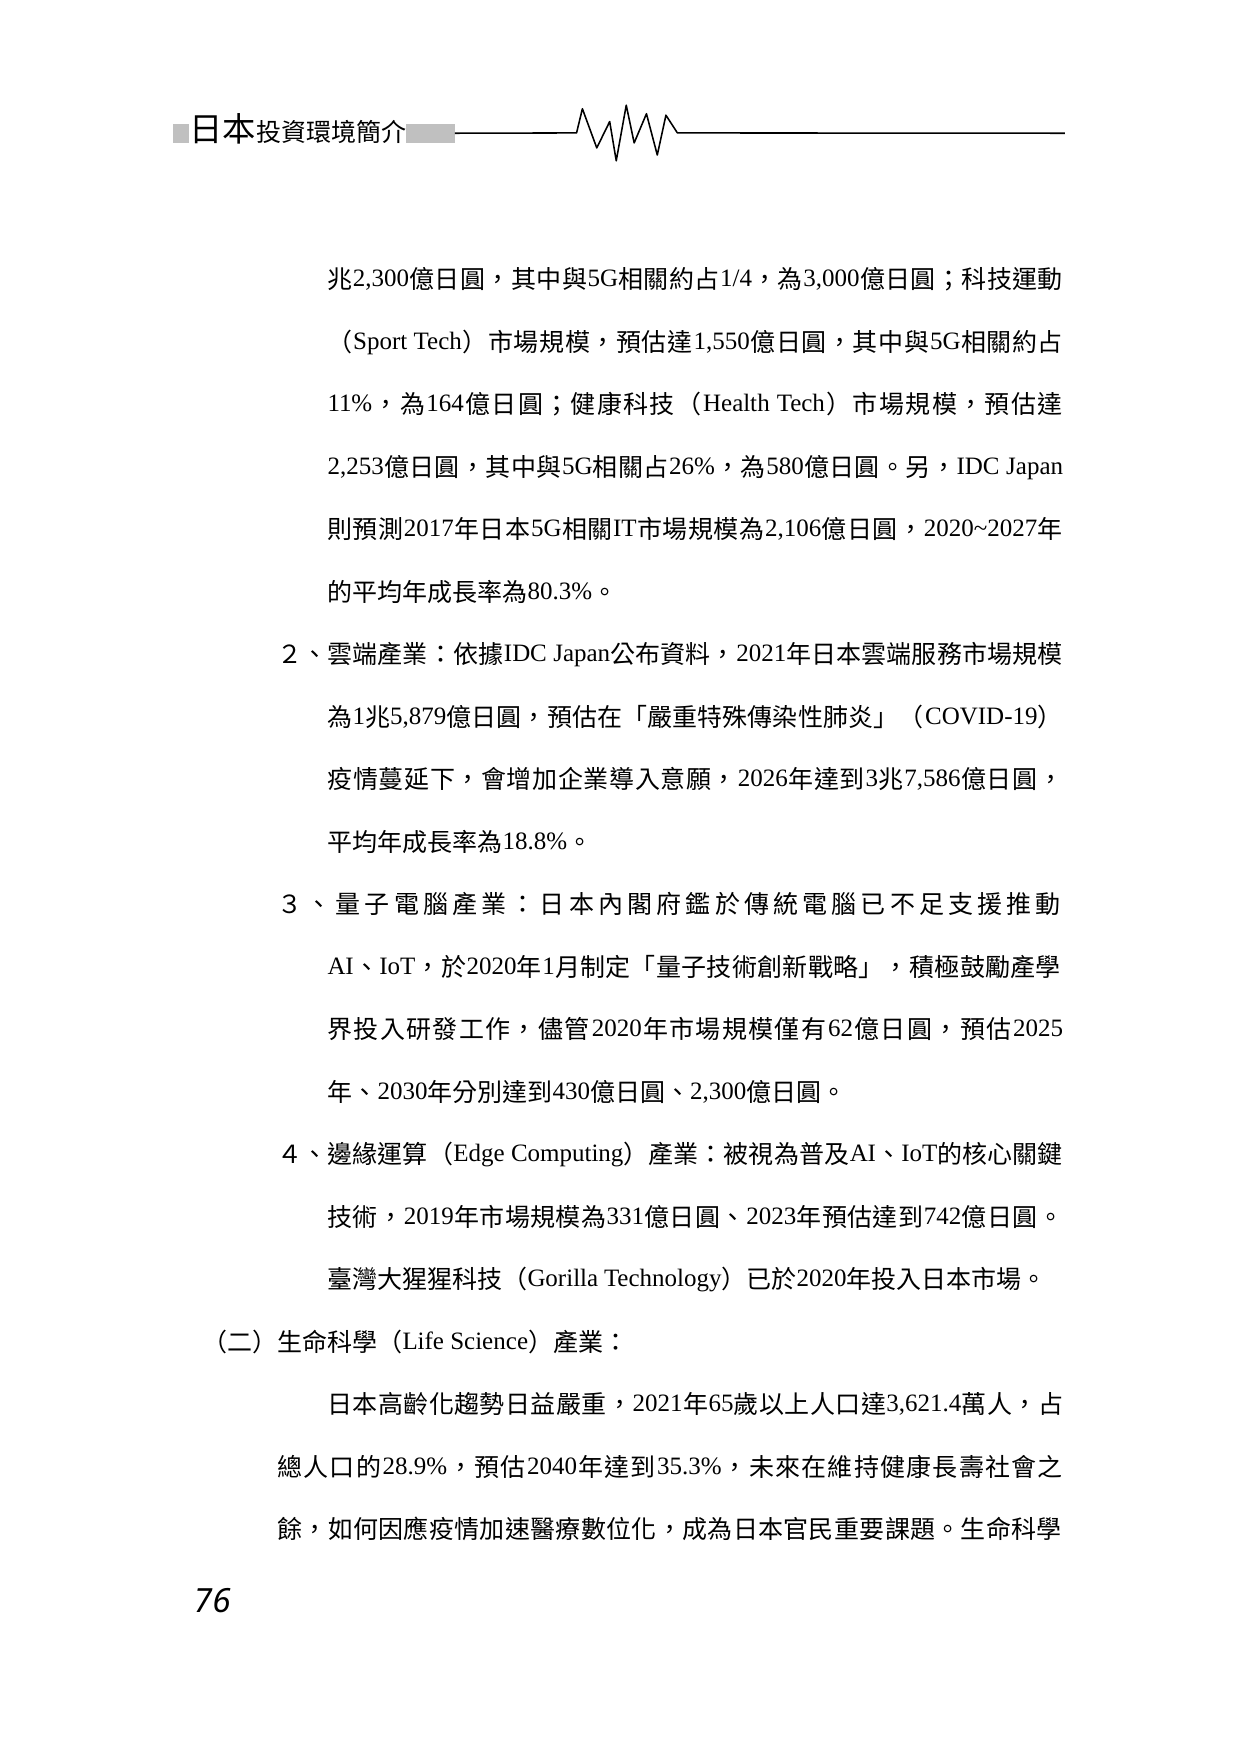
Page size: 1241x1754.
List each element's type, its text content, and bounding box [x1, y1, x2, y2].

text ３、量子電腦產業：日本內閣府鑑於傳統電腦已不足支援推動AI、IoT，於2020年1月制定「量子技術創新戰略」，積極鼓勵產學界投入研發工作，儘管2020年市場規模僅有62億日圓，預估2025年、2030年分別達到430億日圓、2,300億日圓。 [277, 861, 1063, 1111]
text ２、雲端產業：依據IDC Japan公布資料，2021年日本雲端服務市場規模為1兆5,879億日圓，預估在「嚴重特殊傳染性肺炎」（COVID-19）疫情蔓延下，會增加企業導入意願，2026年達到3兆7,586億日圓，平均年成長率為18.8%。 [277, 611, 1063, 861]
text 兆2,300億日圓，其中與5G相關約占1/4，為3,000億日圓；科技運動（Sport Tech）市場規模，預估達1,550億日圓，其中與5G相關約占11%，為164億日圓；健康科技（Health Tech）市場規模，預估達2,253億日圓，其中與5G相關占26%，為580億日圓。另，IDC Japan則預測2017年日本5G相關IT市場規模為2,106億日圓，2020~2027年的平均年成長率為80.3%。 [277, 236, 1063, 611]
text ４、邊緣運算（Edge Computing）產業：被視為普及AI、IoT的核心關鍵技術，2019年市場規模為331億日圓、2023年預估達到742億日圓。臺灣大猩猩科技（Gorilla Technology）已於2020年投入日本市場。 [277, 1111, 1063, 1299]
text （二）生命科學（Life Science）產業： [202, 1299, 1063, 1361]
text 日本高齡化趨勢日益嚴重，2021年65歲以上人口達3,621.4萬人，占總人口的28.9%，預估2040年達到35.3%，未來在維持健康長壽社會之餘，如何因應疫情加速醫療數位化，成為日本官民重要課題。生命科學 [277, 1361, 1063, 1549]
